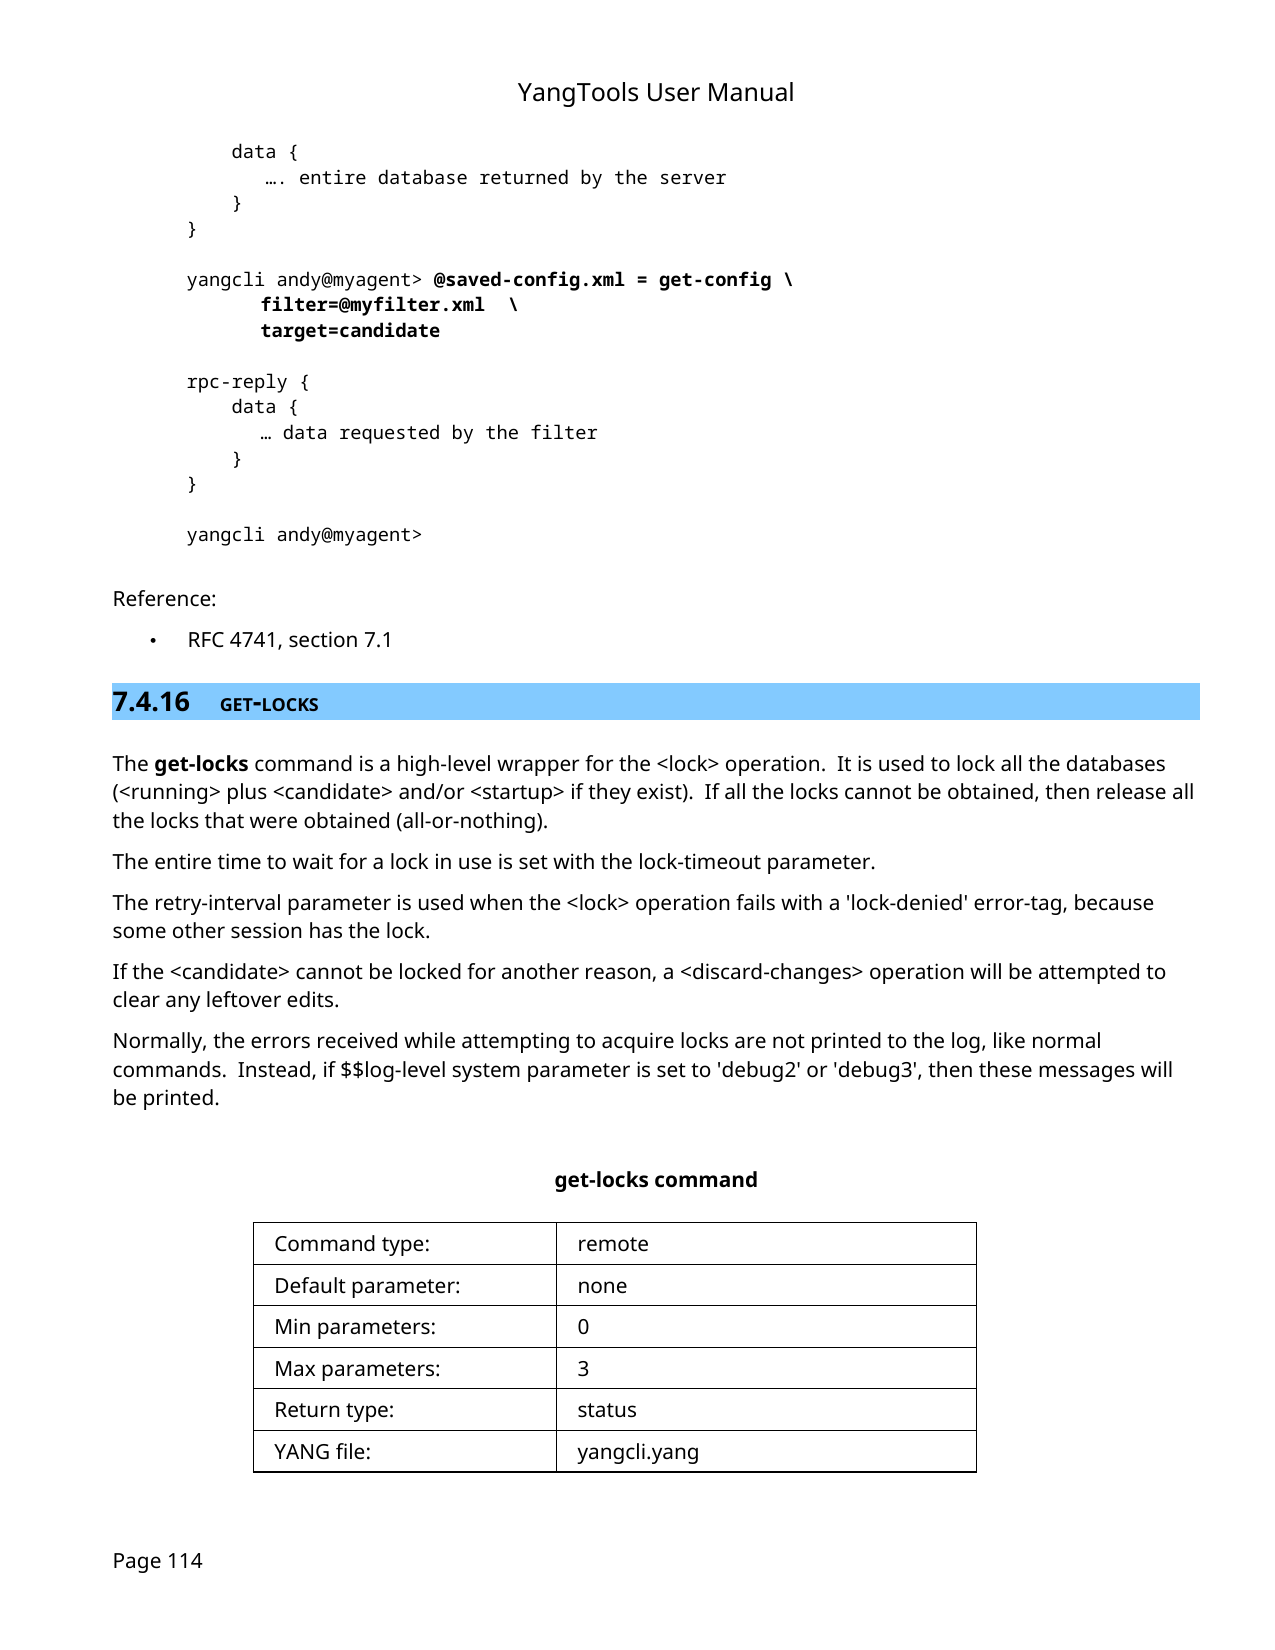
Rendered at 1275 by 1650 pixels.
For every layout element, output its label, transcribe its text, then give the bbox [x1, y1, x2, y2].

text The entire time to wait for a lock in use is set with the lock-timeout parameter. [112, 847, 1200, 875]
table_cell YANG file: [254, 1431, 556, 1471]
table_cell Min parameters: [254, 1306, 556, 1347]
table_cell 3 [557, 1348, 976, 1388]
table_cell Return type: [254, 1389, 556, 1430]
subtitle get-locks [112, 683, 1200, 720]
table_cell yangcli.yang [557, 1431, 976, 1471]
text If the <candidate> cannot be locked for another reason, a <discard-changes> operation will be attempted to clear any leftover edits. [112, 957, 1200, 1014]
table_header remote [557, 1223, 976, 1264]
table_cell Max parameters: [254, 1348, 556, 1388]
table_cell 0 [557, 1306, 976, 1347]
table_cell none [557, 1265, 976, 1305]
text The retry-interval parameter is used when the <lock> operation fails with a 'lock-denied' error-tag, because some other session has the lock. [112, 888, 1200, 944]
text Reference: [112, 584, 1200, 613]
table_cell status [557, 1389, 976, 1430]
text The get-locks command is a high-level wrapper for the <lock> operation. It is used to lock all the databases (<running> plus <candidate> and/or <startup> if they exist). If all the locks cannot be obtained, then release all the locks that were obtained (all-or-nothing). [112, 749, 1200, 834]
table_cell Default parameter: [254, 1265, 556, 1305]
table_header Command type: [254, 1223, 556, 1264]
text Normally, the errors received while attempting to acquire locks are not printed to the log, like normal commands. Instead, if $$log-level system parameter is set to 'debug2' or 'debug3', then these messages will be printed. [112, 1026, 1200, 1112]
text data { …. entire database returned by the server } } yangcli andy@myagent> @saved-config.xml = get-config \ filter=@myfilter.xml \ target=candidate rpc-reply { data { … data requested by the filter } } yangcli andy@myagent> [112, 138, 1200, 572]
subtitle get-locks command [127, 1165, 1185, 1194]
list RFC 4741, section 7.1 [150, 625, 1200, 654]
